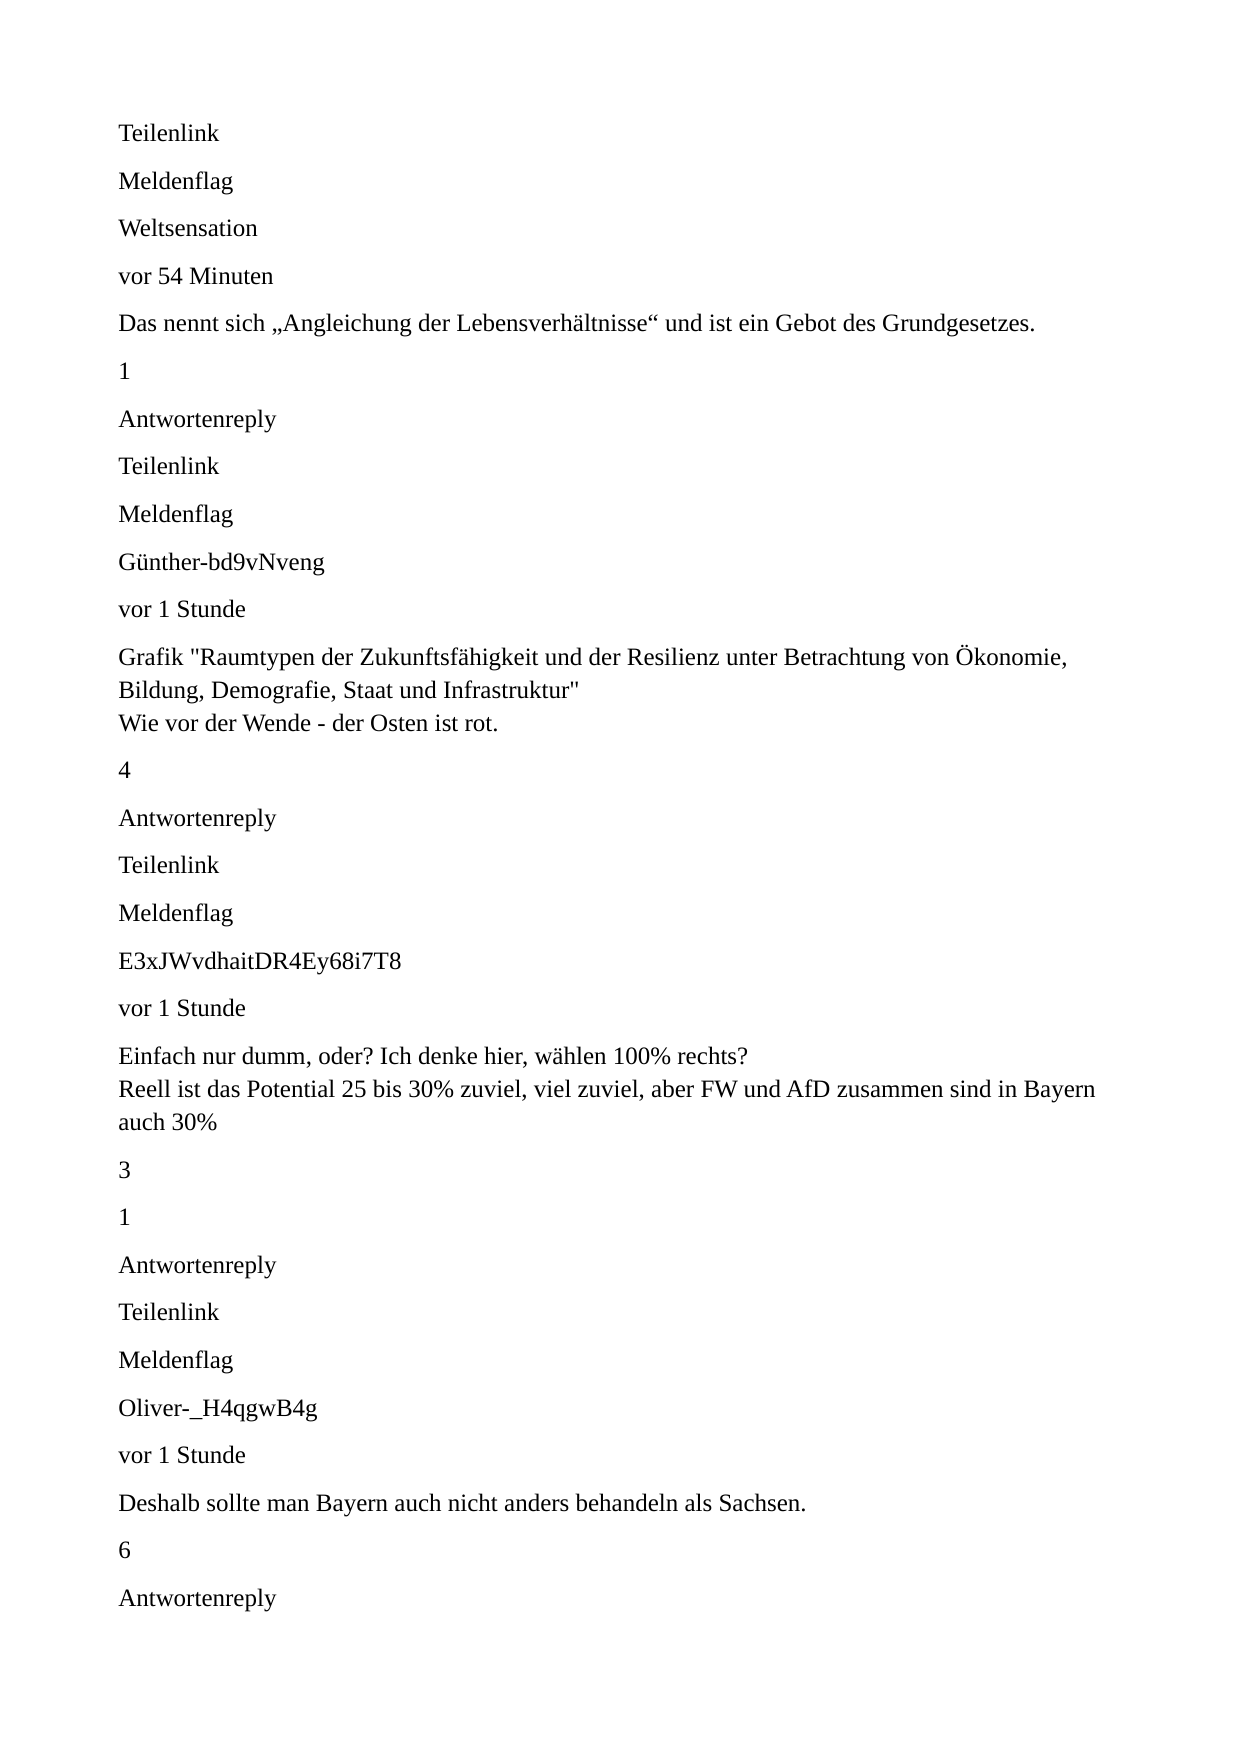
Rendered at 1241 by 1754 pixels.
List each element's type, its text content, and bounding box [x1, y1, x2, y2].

text vor 1 Stunde [118, 993, 1122, 1022]
text Deshalb sollte man Bayern auch nicht anders behandeln als Sachsen. [118, 1488, 1122, 1517]
text Oliver-_H4qgwB4g [118, 1393, 1122, 1421]
text Teilenlink [118, 451, 1122, 480]
text 1 [118, 1202, 1122, 1231]
text Das nennt sich „Angleichung der Lebensverhältnisse“ und ist ein Gebot des Grundgesetzes. [118, 308, 1122, 337]
text E3xJWvdhaitDR4Ey68i7T8 [118, 946, 1122, 974]
text vor 54 Minuten [118, 261, 1122, 290]
text 1 [118, 356, 1122, 385]
text Meldenflag [118, 499, 1122, 528]
text Grafik "Raumtypen der Zukunftsfähigkeit und der Resilienz unter Betrachtung von Ökonomie, Bildung, Demografie, Staat und Infrastruktur" Wie vor der Wende - der Osten ist rot. [118, 642, 1122, 737]
text Antwortenreply [118, 1250, 1122, 1279]
text Meldenflag [118, 898, 1122, 927]
text Antwortenreply [118, 803, 1122, 832]
text Günther-bd9vNveng [118, 547, 1122, 575]
text Teilenlink [118, 851, 1122, 879]
text 6 [118, 1536, 1122, 1564]
text Antwortenreply [118, 404, 1122, 432]
text vor 1 Stunde [118, 1440, 1122, 1469]
text Teilenlink [118, 1297, 1122, 1326]
text 4 [118, 755, 1122, 784]
text vor 1 Stunde [118, 594, 1122, 623]
text Meldenflag [118, 166, 1122, 194]
text Antwortenreply [118, 1583, 1122, 1612]
text Weltsensation [118, 213, 1122, 242]
text Einfach nur dumm, oder? Ich denke hier, wählen 100% rechts? Reell ist das Potential 25 bis 30% zuviel, viel zuviel, aber FW und AfD zusammen sind in Bayern auch 30% [118, 1041, 1122, 1136]
text Meldenflag [118, 1345, 1122, 1374]
text Teilenlink [118, 118, 1122, 147]
text 3 [118, 1155, 1122, 1183]
